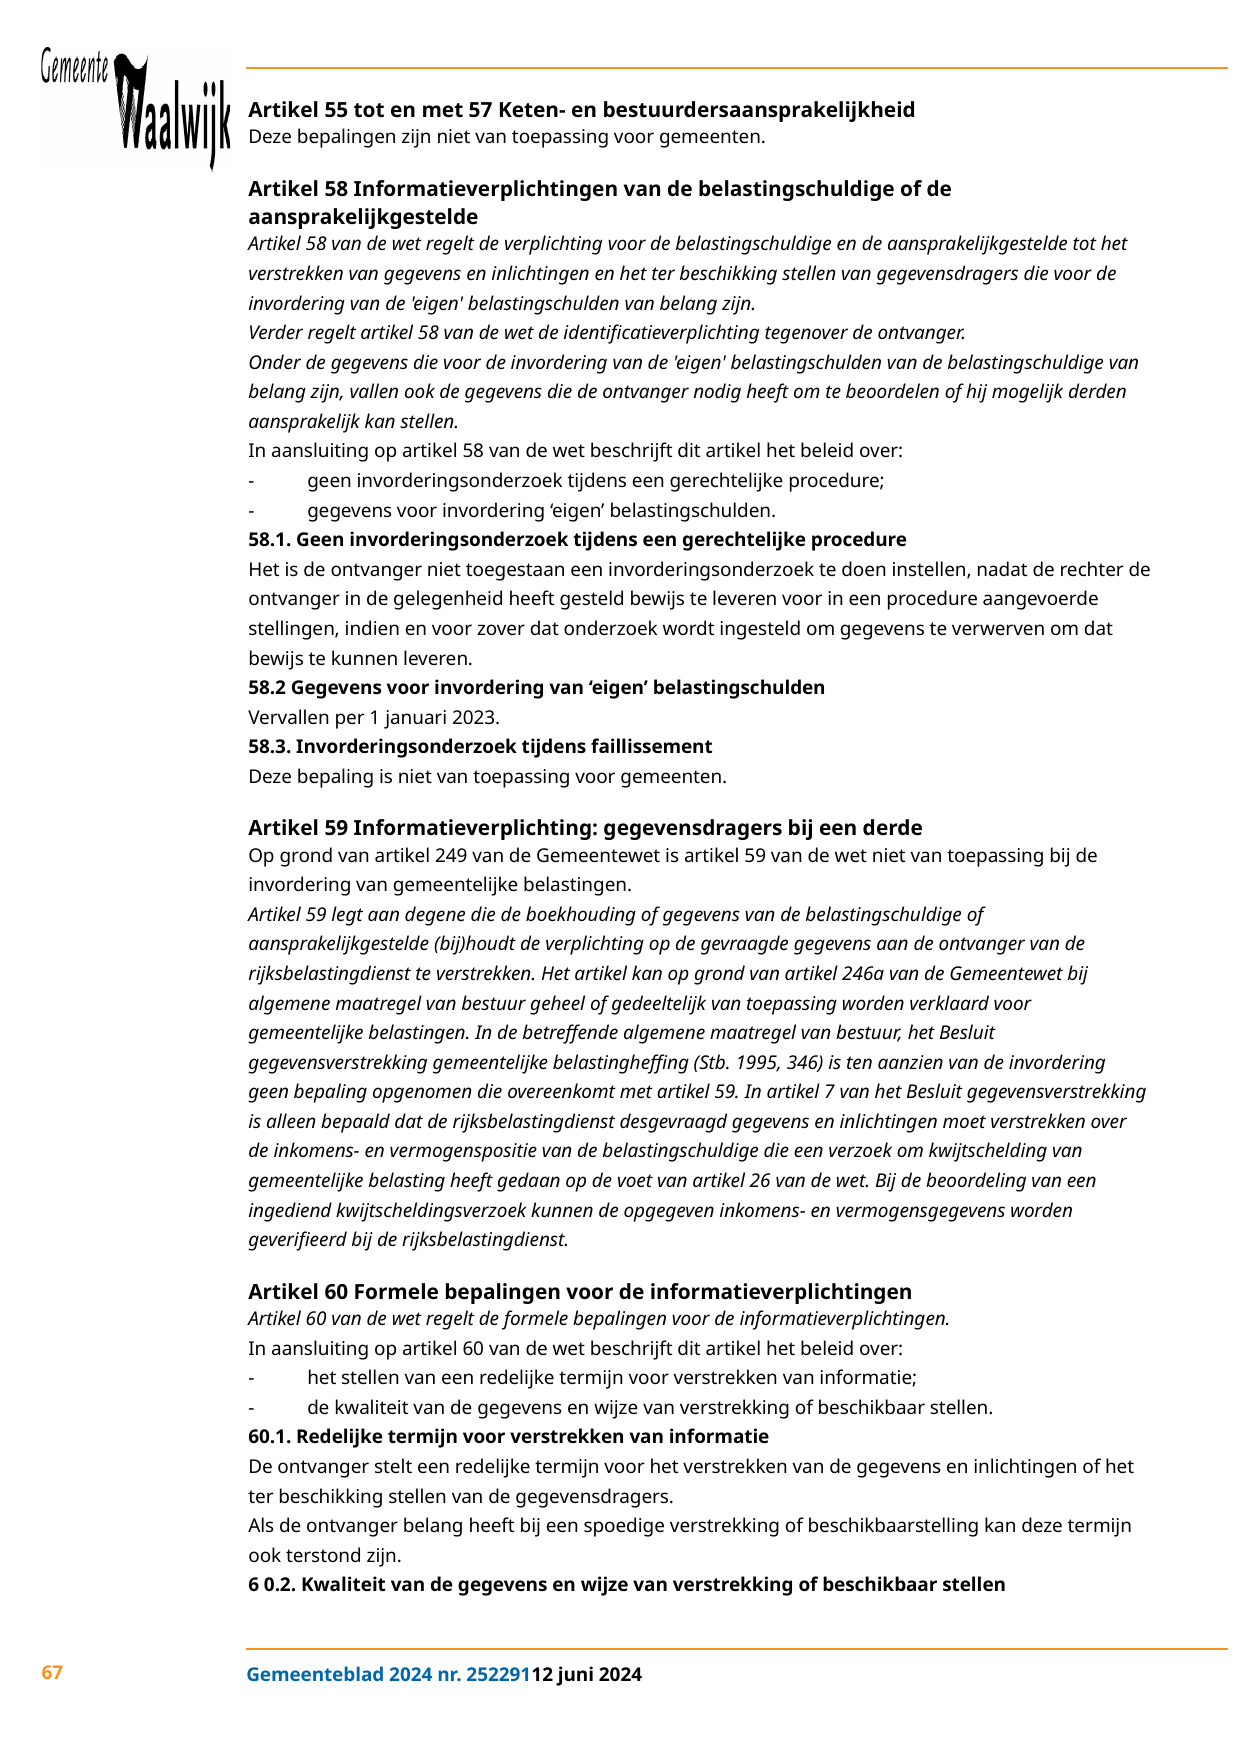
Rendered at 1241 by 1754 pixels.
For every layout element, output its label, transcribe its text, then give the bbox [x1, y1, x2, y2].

text Op grond van artikel 249 van de Gemeentewet is artikel 59 van de wet niet van toepassing bij de invordering van gemeentelijke belastingen. [248, 842, 1152, 897]
text Deze bepaling is niet van toepassing voor gemeenten. [248, 763, 1152, 789]
text Artikel 59 legt aan degene die de boekhouding of gegevens van de belastingschuldige of aansprakelijkgestelde (bij)houdt de verplichting op de gevraagde gegevens aan de ontvanger van de rijksbelastingdienst te verstrekken. Het artikel kan op grond van artikel 246a van de Gemeentewet bij algemene maatregel van bestuur geheel of gedeeltelijk van toepassing worden verklaard voor gemeentelijke belastingen. In de betreffende algemene maatregel van bestuur, het Besluit gegevensverstrekking gemeentelijke belastingheffing (Stb. 1995, 346) is ten aanzien van de invordering geen bepaling opgenomen die overeenkomt met artikel 59. In artikel 7 van het Besluit gegevensverstrekking is alleen bepaald dat de rijksbelastingdienst desgevraagd gegevens en inlichtingen moet verstrekken over de inkomens- en vermogenspositie van de belastingschuldige die een verzoek om kwijtschelding van gemeentelijke belasting heeft gedaan op de voet van artikel 26 van de wet. Bij de beoordeling van een ingediend kwijtscheldingsverzoek kunnen de opgegeven inkomens- en vermogensgegevens worden geverifieerd bij de rijksbelastingdienst. [248, 901, 1152, 1252]
text Artikel 59 Informatieverplichting: gegevensdragers bij een derde [248, 813, 1152, 842]
text Deze bepalingen zijn niet van toepassing voor gemeenten. [248, 123, 1152, 149]
list gegevens voor invordering ‘eigen’ belastingschulden. [248, 497, 1152, 522]
text Artikel 58 van de wet regelt de verplichting voor de belastingschuldige en de aansprakelijkgestelde tot het verstrekken van gegevens en inlichtingen en het ter beschikking stellen van gegevensdragers die voor de invordering van de 'eigen' belastingschulden van belang zijn. [248, 231, 1152, 315]
list het stellen van een redelijke termijn voor verstrekken van informatie; [248, 1364, 1152, 1390]
text 60.1. Redelijke termijn voor verstrekken van informatie [248, 1424, 1152, 1449]
text In aansluiting op artikel 60 van de wet beschrijft dit artikel het beleid over: [248, 1335, 1152, 1361]
list de kwaliteit van de gegevens en wijze van verstrekking of beschikbaar stellen. [248, 1394, 1152, 1420]
text Het is de ontvanger niet toegestaan een invorderingsonderzoek te doen instellen, nadat de rechter de ontvanger in de gelegenheid heeft gesteld bewijs te leveren voor in een procedure aangevoerde stellingen, indien en voor zover dat onderzoek wordt ingesteld om gegevens te verwerven om dat bewijs te kunnen leveren. [248, 556, 1152, 670]
text Artikel 58 Informatieverplichtingen van de belastingschuldige of de aansprakelijkgestelde [248, 174, 1152, 231]
text 58.3. Invorderingsonderzoek tijdens faillissement [248, 733, 1152, 759]
text 6 0.2. Kwaliteit van de gegevens en wijze van verstrekking of beschikbaar stellen [248, 1572, 1152, 1597]
text Vervallen per 1 januari 2023. [248, 704, 1152, 729]
text 58.2 Gegevens voor invordering van ‘eigen’ belastingschulden [248, 674, 1152, 700]
text Artikel 60 van de wet regelt de formele bepalingen voor de informatieverplichtingen. [248, 1305, 1152, 1331]
text Artikel 55 tot en met 57 Keten- en bestuurdersaansprakelijkheid [248, 95, 1152, 123]
text Als de ontvanger belang heeft bij een spoedige verstrekking of beschikbaarstelling kan deze termijn ook terstond zijn. [248, 1512, 1152, 1568]
picture [41, 47, 231, 172]
list geen invorderingsonderzoek tijdens een gerechtelijke procedure; [248, 467, 1152, 493]
text De ontvanger stelt een redelijke termijn voor het verstrekken van de gegevens en inlichtingen of het ter beschikking stellen van de gegevensdragers. [248, 1453, 1152, 1508]
text Artikel 60 Formele bepalingen voor de informatieverplichtingen [248, 1277, 1152, 1305]
text In aansluiting op artikel 58 van de wet beschrijft dit artikel het beleid over: [248, 438, 1152, 463]
text Onder de gegevens die voor de invordering van de 'eigen' belastingschulden van de belastingschuldige van belang zijn, vallen ook de gegevens die de ontvanger nodig heeft om te beoordelen of hij mogelijk derden aansprakelijk kan stellen. [248, 349, 1152, 434]
text Verder regelt artikel 58 van de wet de identificatieverplichting tegenover de ontvanger. [248, 319, 1152, 345]
text 58.1. Geen invorderingsonderzoek tijdens een gerechtelijke procedure [248, 526, 1152, 552]
